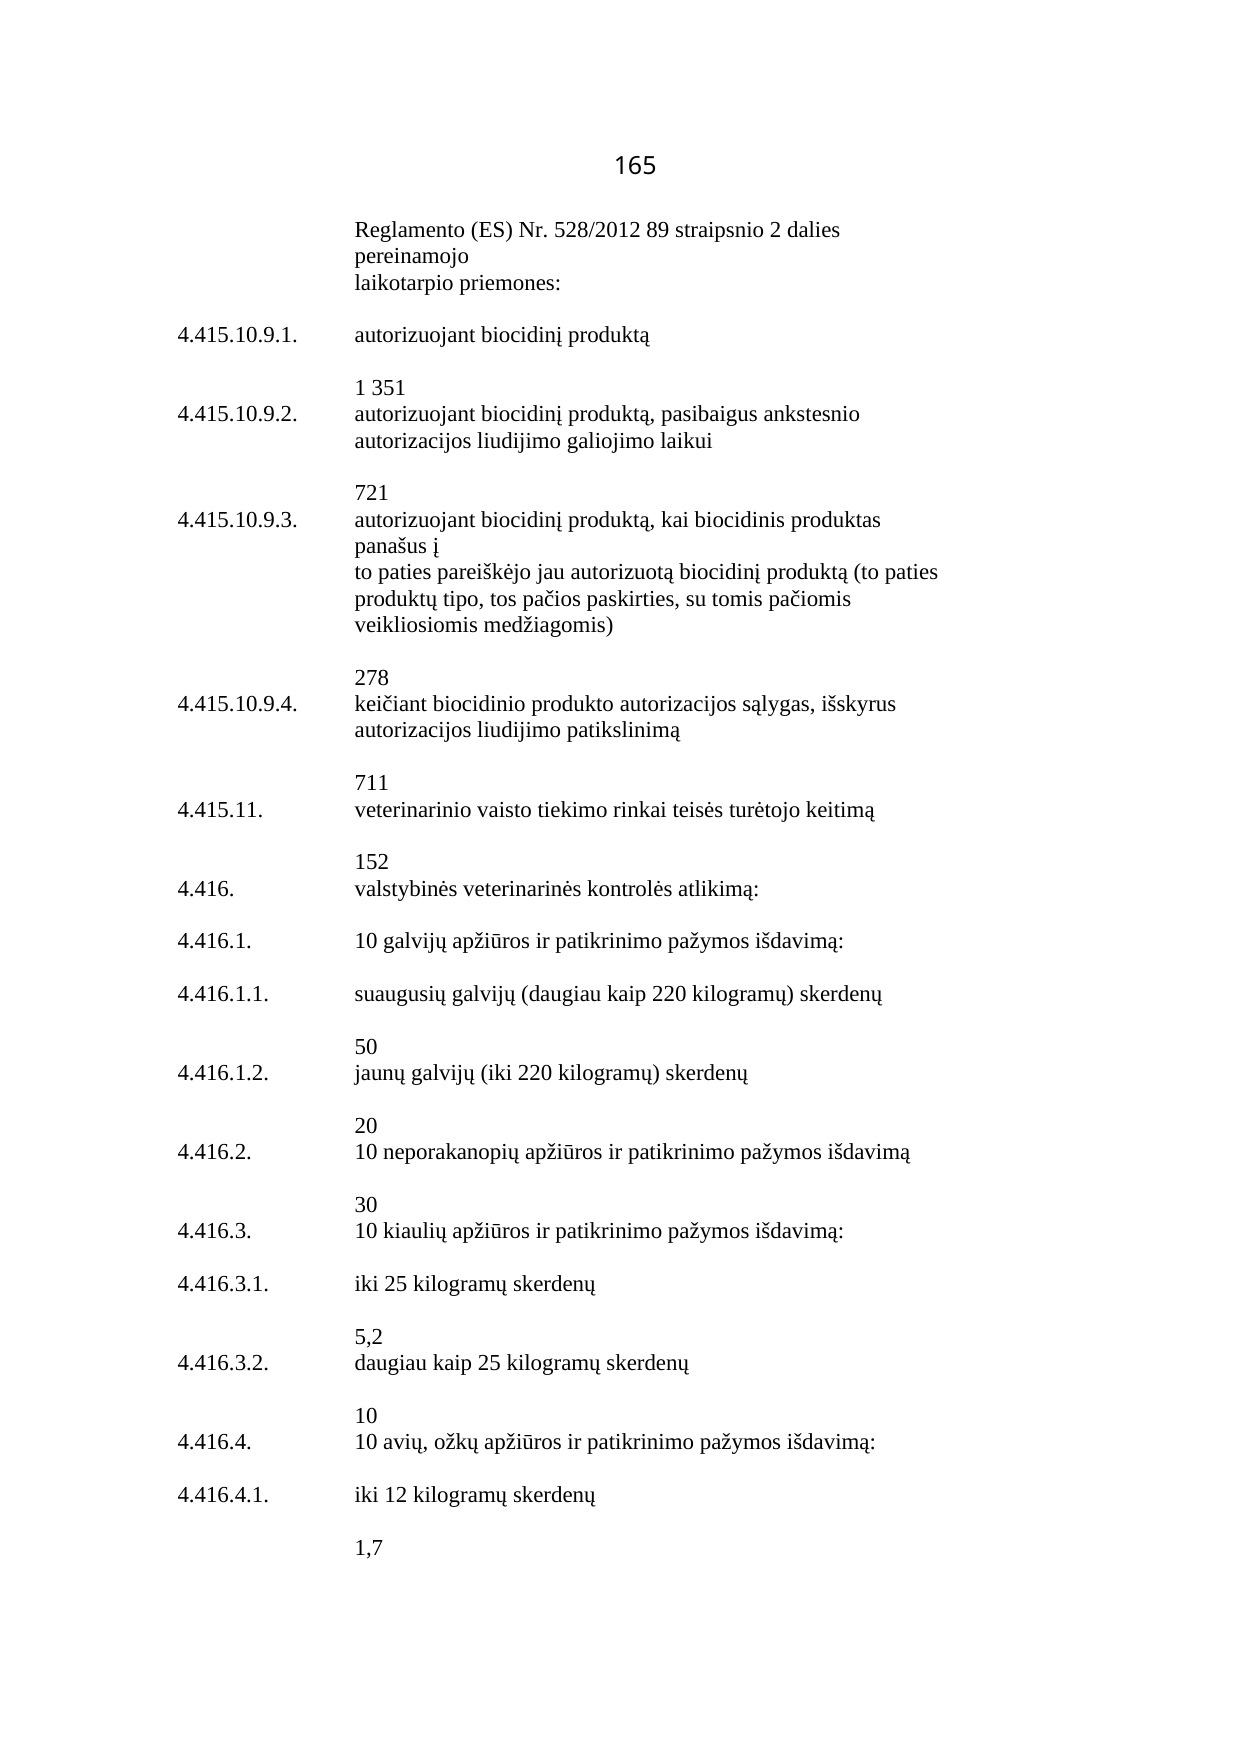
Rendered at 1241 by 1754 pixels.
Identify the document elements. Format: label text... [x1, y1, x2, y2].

text veikliosiomis medžiagomis) 278 [354, 611, 945, 690]
text 4.415.10.9.1. autorizuojant biocidinį produktą 1 351 [177, 321, 945, 400]
text 4.416.1. 10 galvijų apžiūros ir patikrinimo pažymos išdavimą: [177, 927, 945, 980]
text 4.416.1.1. suaugusių galvijų (daugiau kaip 220 kilogramų) skerdenų 50 [177, 980, 945, 1059]
text 4.416.3.2. daugiau kaip 25 kilogramų skerdenų 10 [177, 1349, 945, 1428]
text 4.416.2. 10 neporakanopių apžiūros ir patikrinimo pažymos išdavimą 30 [177, 1138, 945, 1217]
text 4.416.3.1. iki 25 kilogramų skerdenų 5,2 [177, 1270, 945, 1349]
text 4.415.11. veterinarinio vaisto tiekimo rinkai teisės turėtojo keitimą 152 [177, 796, 945, 875]
text laikotarpio priemones: [354, 268, 945, 321]
text 4.416.4.1. iki 12 kilogramų skerdenų 1,7 [177, 1481, 945, 1560]
text 4.415.10.9.3. autorizuojant biocidinį produktą, kai biocidinis produktas panašus į [177, 506, 945, 558]
text 4.416.3. 10 kiaulių apžiūros ir patikrinimo pažymos išdavimą: [177, 1217, 945, 1270]
text to paties pareiškėjo jau autorizuotą biocidinį produktą (to paties [354, 558, 945, 585]
text autorizacijos liudijimo patikslinimą 711 [354, 717, 945, 796]
text 4.415.10.9.2. autorizuojant biocidinį produktą, pasibaigus ankstesnio [177, 400, 945, 427]
text autorizacijos liudijimo galiojimo laikui 721 [354, 427, 945, 506]
text 4.416.4. 10 avių, ožkų apžiūros ir patikrinimo pažymos išdavimą: [177, 1428, 945, 1481]
text produktų tipo, tos pačios paskirties, su tomis pačiomis [354, 585, 945, 611]
text 4.416. valstybinės veterinarinės kontrolės atlikimą: [177, 875, 945, 927]
text 4.416.1.2. jaunų galvijų (iki 220 kilogramų) skerdenų 20 [177, 1059, 945, 1138]
text Reglamento (ES) Nr. 528/2012 89 straipsnio 2 dalies pereinamojo [354, 216, 945, 268]
text 4.415.10.9.4. keičiant biocidinio produkto autorizacijos sąlygas, išskyrus [177, 690, 945, 717]
